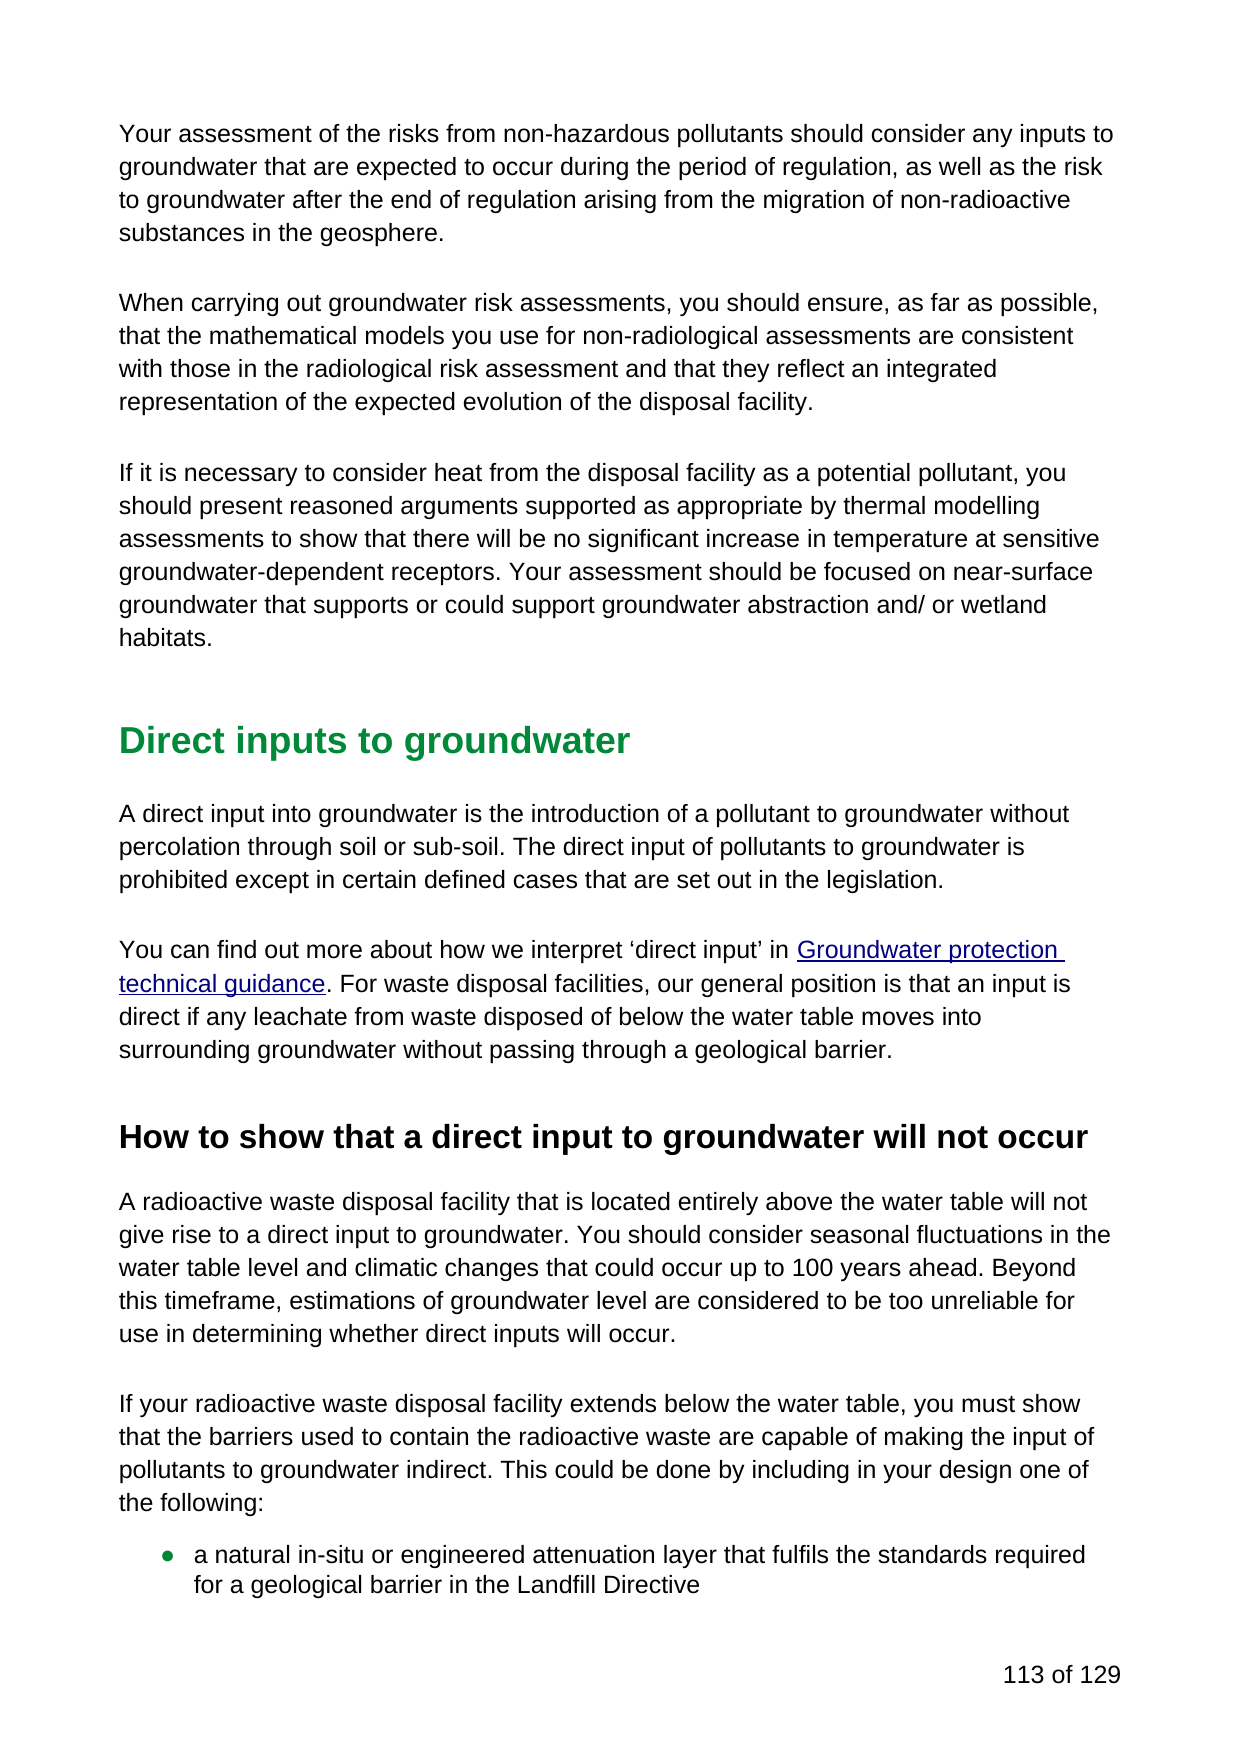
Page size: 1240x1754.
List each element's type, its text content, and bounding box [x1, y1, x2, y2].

subtitle Direct inputs to groundwater [118, 718, 1121, 761]
list a natural in-situ or engineered attenuation layer that fulfils the standards required for a geological barrier in the Landfill Directive [160, 1540, 1121, 1598]
text A radioactive waste disposal facility that is located entirely above the water table will not give rise to a direct input to groundwater. You should consider seasonal fluctuations in the water table level and climatic changes that could occur up to 100 years ahead. Beyond this timeframe, estimations of groundwater level are considered to be too unreliable for use in determining whether direct inputs will occur. [118, 1187, 1121, 1348]
text A direct input into groundwater is the introduction of a pollutant to groundwater without percolation through soil or sub-soil. The direct input of pollutants to groundwater is prohibited except in certain defined cases that are set out in the legislation. [118, 799, 1121, 894]
text If it is necessary to consider heat from the disposal facility as a potential pollutant, you should present reasoned arguments supported as appropriate by thermal modelling assessments to show that there will be no significant increase in temperature at sensitive groundwater-dependent receptors. Your assessment should be focused on near-surface groundwater that supports or could support groundwater abstraction and/ or wetland habitats. [118, 458, 1121, 652]
text Your assessment of the risks from non-hazardous pollutants should consider any inputs to groundwater that are expected to occur during the period of regulation, as well as the risk to groundwater after the end of regulation arising from the migration of non-radioactive substances in the geosphere. [118, 118, 1121, 246]
text You can find out more about how we interpret ‘direct input’ in Groundwater protection technical guidance. For waste disposal facilities, our general position is that an input is direct if any leachate from waste disposed of below the water table moves into surrounding groundwater without passing through a geological barrier. [118, 936, 1121, 1063]
text If your radioactive waste disposal facility extends below the water table, you must show that the barriers used to contain the radioactive waste are capable of making the input of pollutants to groundwater indirect. This could be done by including in your design one of the following: [118, 1389, 1121, 1517]
text When carrying out groundwater risk assessments, you should ensure, as far as possible, that the mathematical models you use for non-radiological assessments are consistent with those in the radiological risk assessment and that they reflect an integrated representation of the expected evolution of the disposal facility. [118, 288, 1121, 416]
subtitle How to show that a direct input to groundwater will not occur [118, 1118, 1121, 1156]
